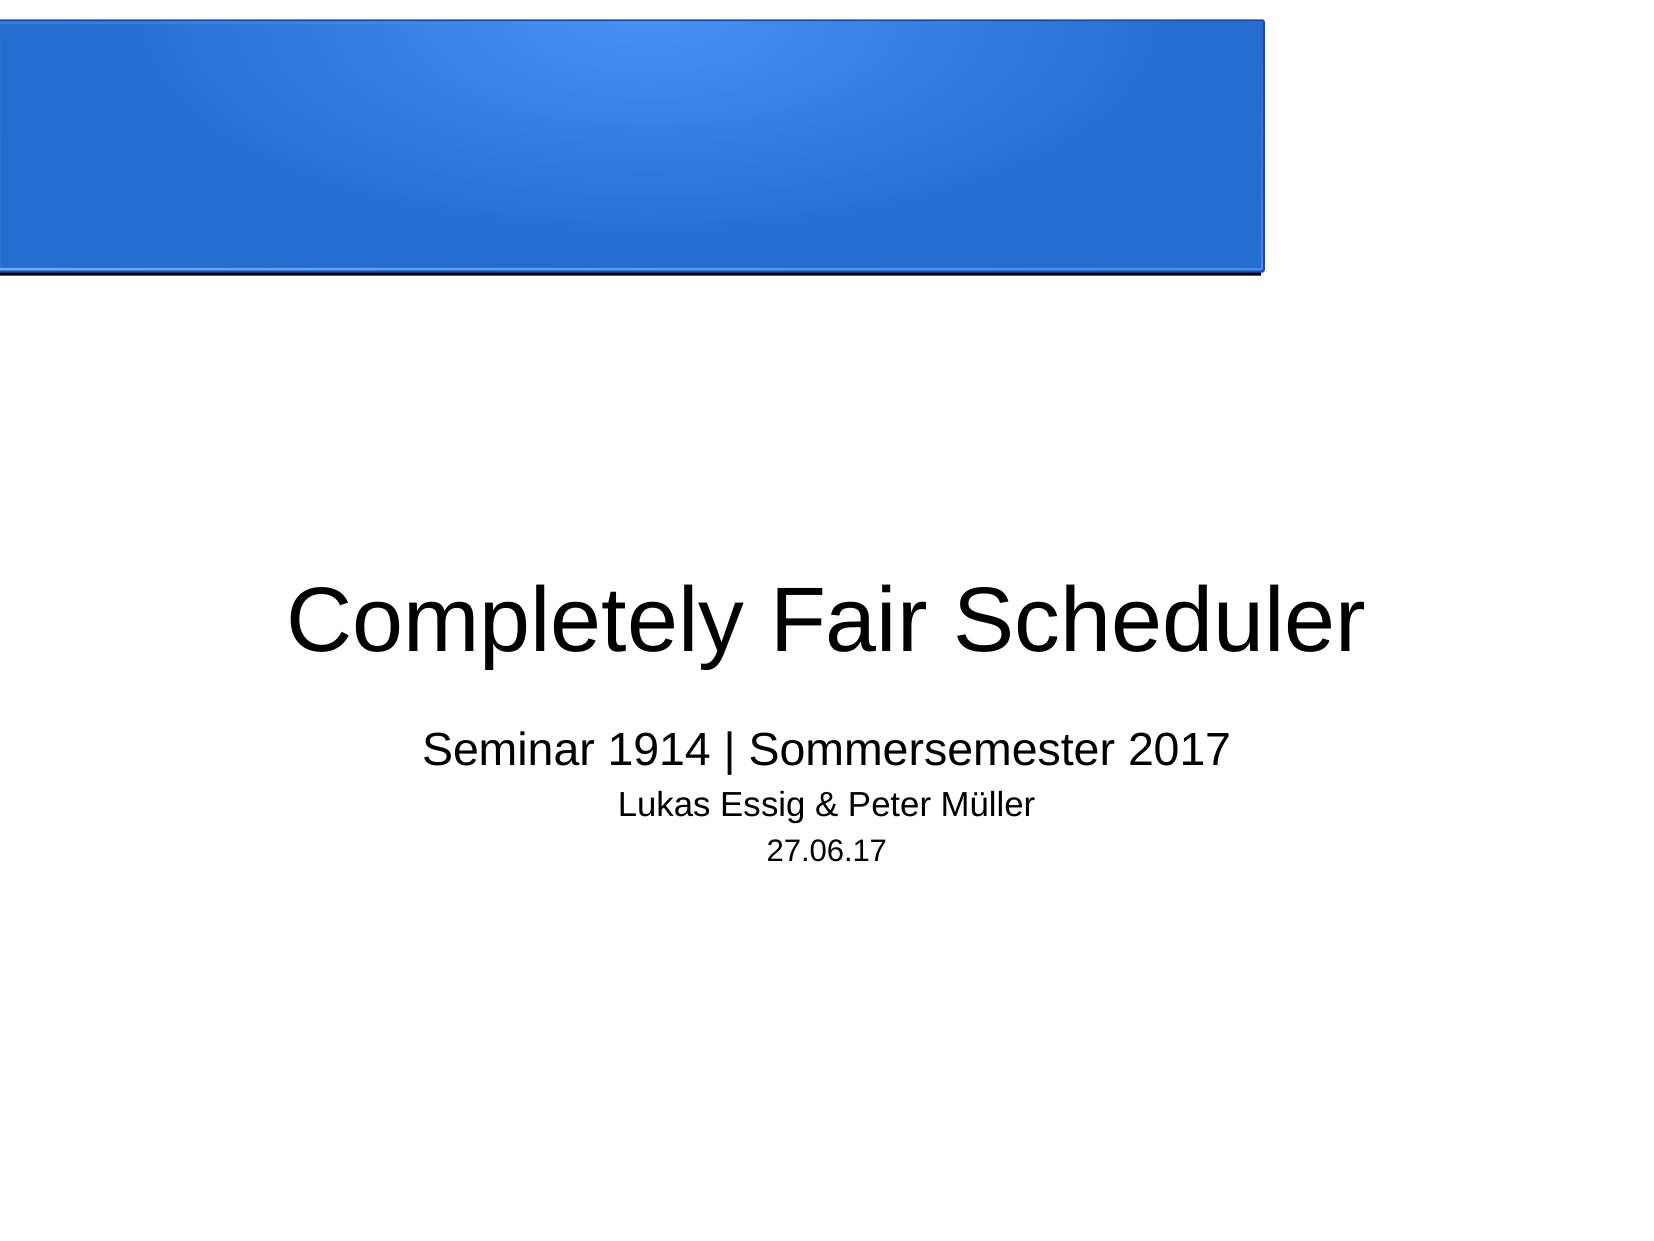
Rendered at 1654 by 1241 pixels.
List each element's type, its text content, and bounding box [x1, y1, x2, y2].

list Seminar 1914 | Sommersemester 2017 Lukas Essig & Peter Müller 27.06.17 [303, 723, 1350, 871]
title Completely Fair Scheduler [250, 517, 1403, 723]
